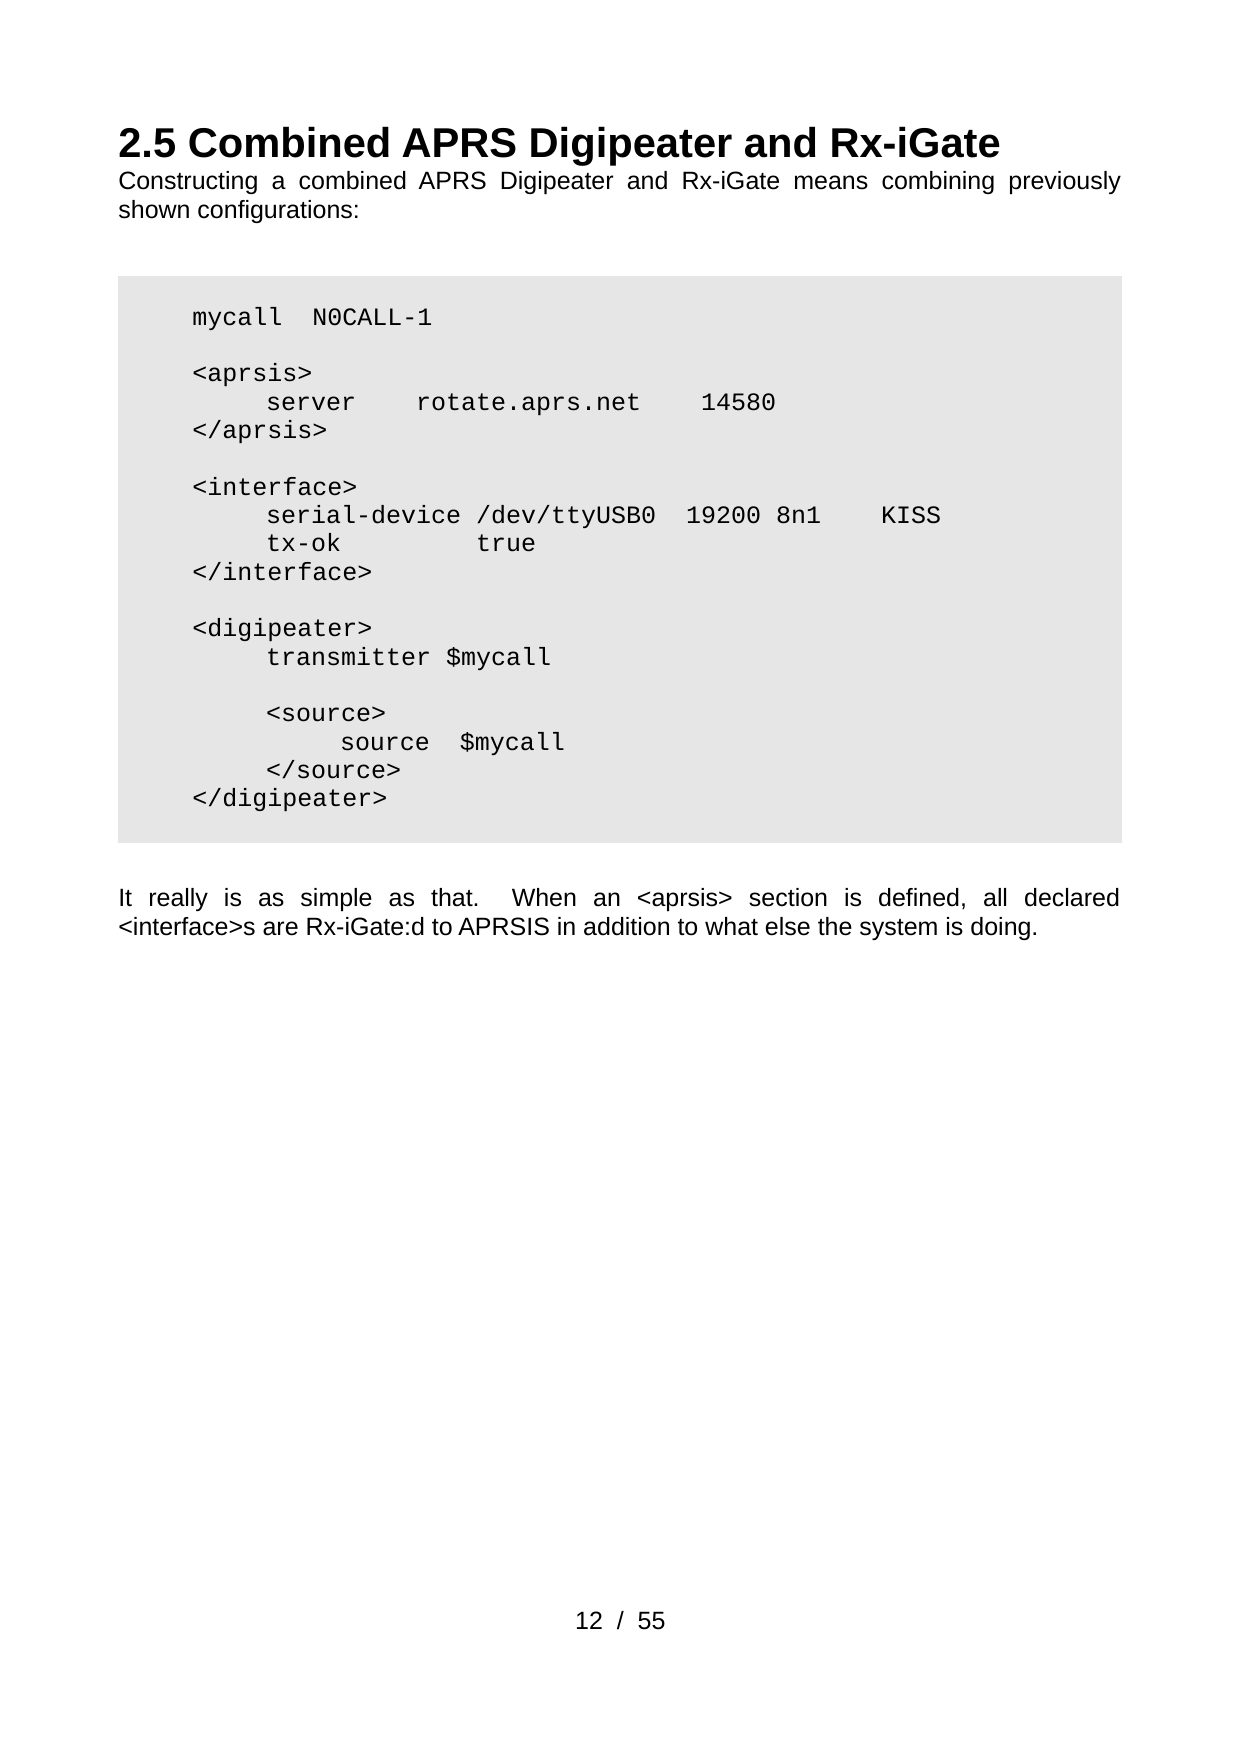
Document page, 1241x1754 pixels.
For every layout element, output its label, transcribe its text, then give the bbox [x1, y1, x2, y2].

text </source> [118, 757, 1122, 786]
text tx-ok true [118, 531, 1122, 559]
text Constructing a combined APRS Digipeater and Rx-iGate means combining previously shown configurations: [118, 166, 1122, 223]
text transmitter $mycall [118, 644, 1122, 672]
text </interface> [118, 559, 1122, 587]
text serial-device /dev/ttyUSB0 19200 8n1 KISS [118, 502, 1122, 531]
text </aprsis> [118, 417, 1122, 446]
text server rotate.aprs.net 14580 [118, 389, 1122, 417]
subtitle Combined APRS Digipeater and Rx-iGate [118, 118, 1122, 166]
text It really is as simple as that. When an <aprsis> section is defined, all declared <interface>s are Rx-iGate:d to APRSIS in addition to what else the system is doing. [118, 883, 1122, 941]
text <source> [118, 701, 1122, 729]
text </digipeater> [118, 786, 1122, 814]
text <interface> [118, 474, 1122, 502]
text mycall N0CALL-1 [118, 304, 1122, 332]
text <aprsis> [118, 361, 1122, 389]
text source $mycall [118, 729, 1122, 757]
text <digipeater> [118, 616, 1122, 644]
